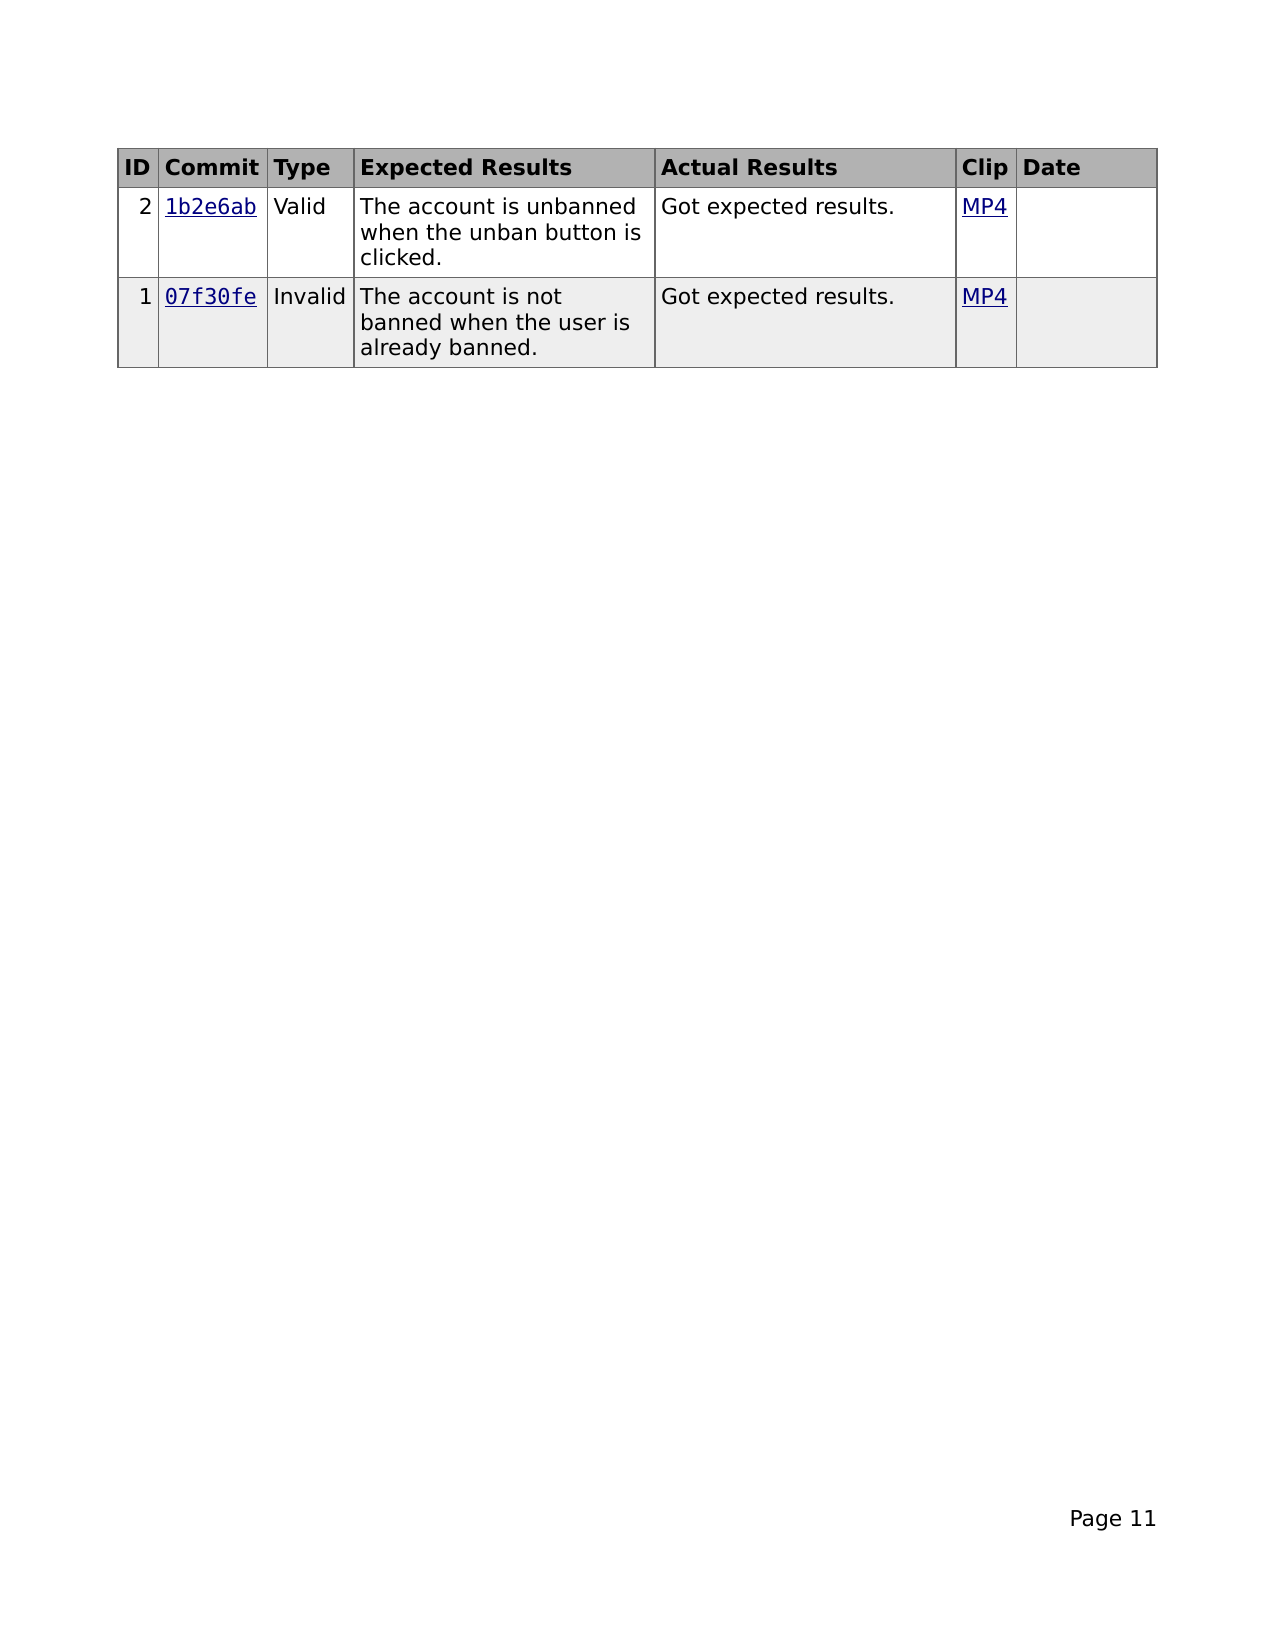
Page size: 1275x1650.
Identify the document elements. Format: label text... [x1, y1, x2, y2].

table_cell MP4 [957, 278, 1016, 367]
table_header Commit [159, 149, 267, 187]
table_cell [1017, 188, 1156, 277]
table_cell 1b2e6ab [159, 188, 267, 277]
table_header Type [268, 149, 353, 187]
table_cell Valid [268, 188, 353, 277]
table_header Actual Results [656, 149, 955, 187]
table_cell The account is unbanned when the unban button is clicked. [355, 188, 654, 277]
table_header Clip [957, 149, 1016, 187]
table_cell 1 [119, 278, 158, 367]
table_cell 2 [119, 188, 158, 277]
table_cell Invalid [268, 278, 353, 367]
table_header ID [119, 149, 158, 187]
table_header Date [1017, 149, 1156, 187]
table_cell [1017, 278, 1156, 367]
table_cell 07f30fe [159, 278, 267, 367]
table_cell Got expected results. [656, 278, 955, 367]
table_cell MP4 [957, 188, 1016, 277]
table_cell Got expected results. [656, 188, 955, 277]
table_cell The account is not banned when the user is already banned. [355, 278, 654, 367]
table_header Expected Results [355, 149, 654, 187]
